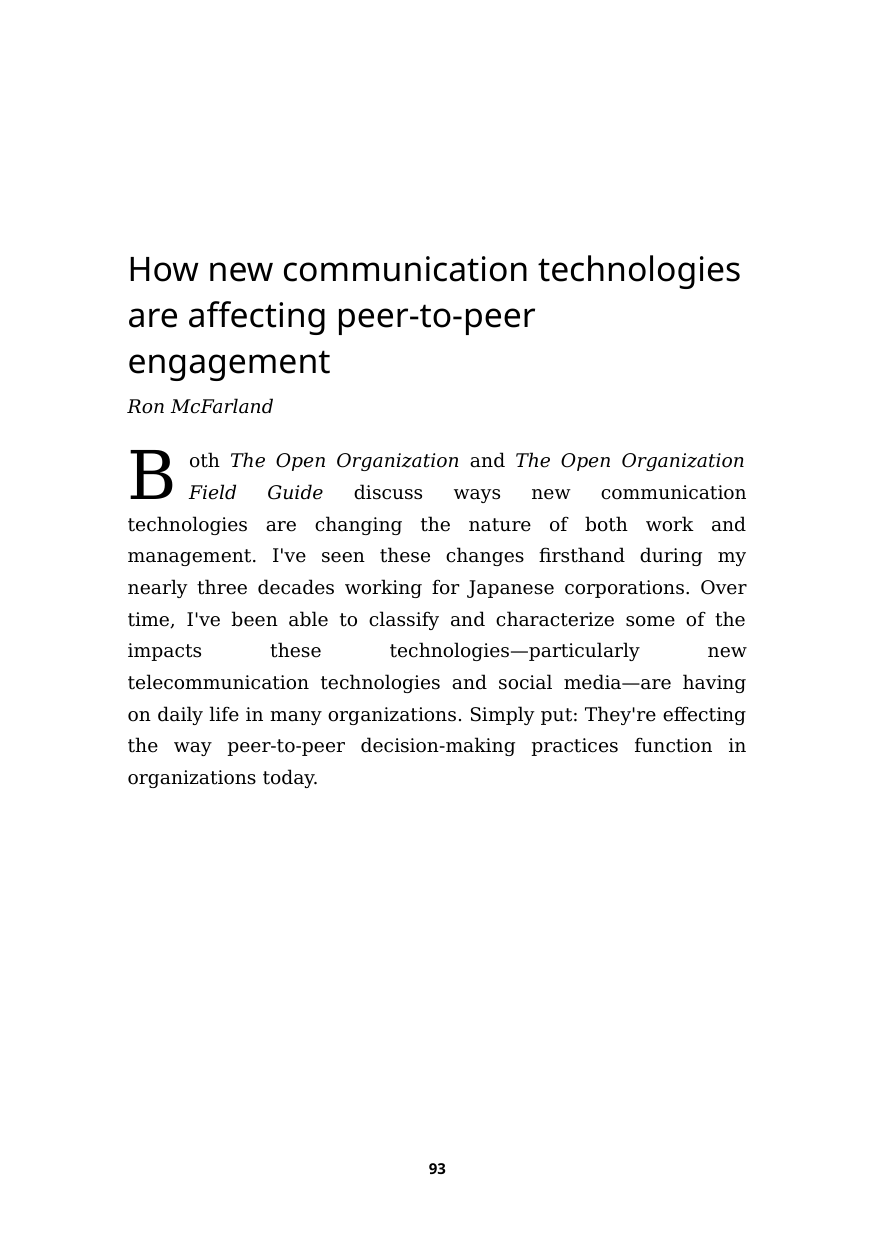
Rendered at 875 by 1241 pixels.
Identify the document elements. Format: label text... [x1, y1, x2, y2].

text Ron McFarland [127, 396, 747, 418]
text Both The Open Organization and The Open Organization Field Guide discuss ways new communication technologies are changing the nature of both work and management. I've seen these changes firsthand during my nearly three decades working for Japanese corporations. Over time, I've been able to classify and characterize some of the impacts these technologies—particularly new telecommunication technologies and social media—are having on daily life in many organizations. Simply put: They're effecting the way peer-to-peer decision-making practices function in organizations today. [127, 450, 747, 789]
subtitle How new communication technologies are affecting peer-to-peer engagement [127, 246, 747, 384]
